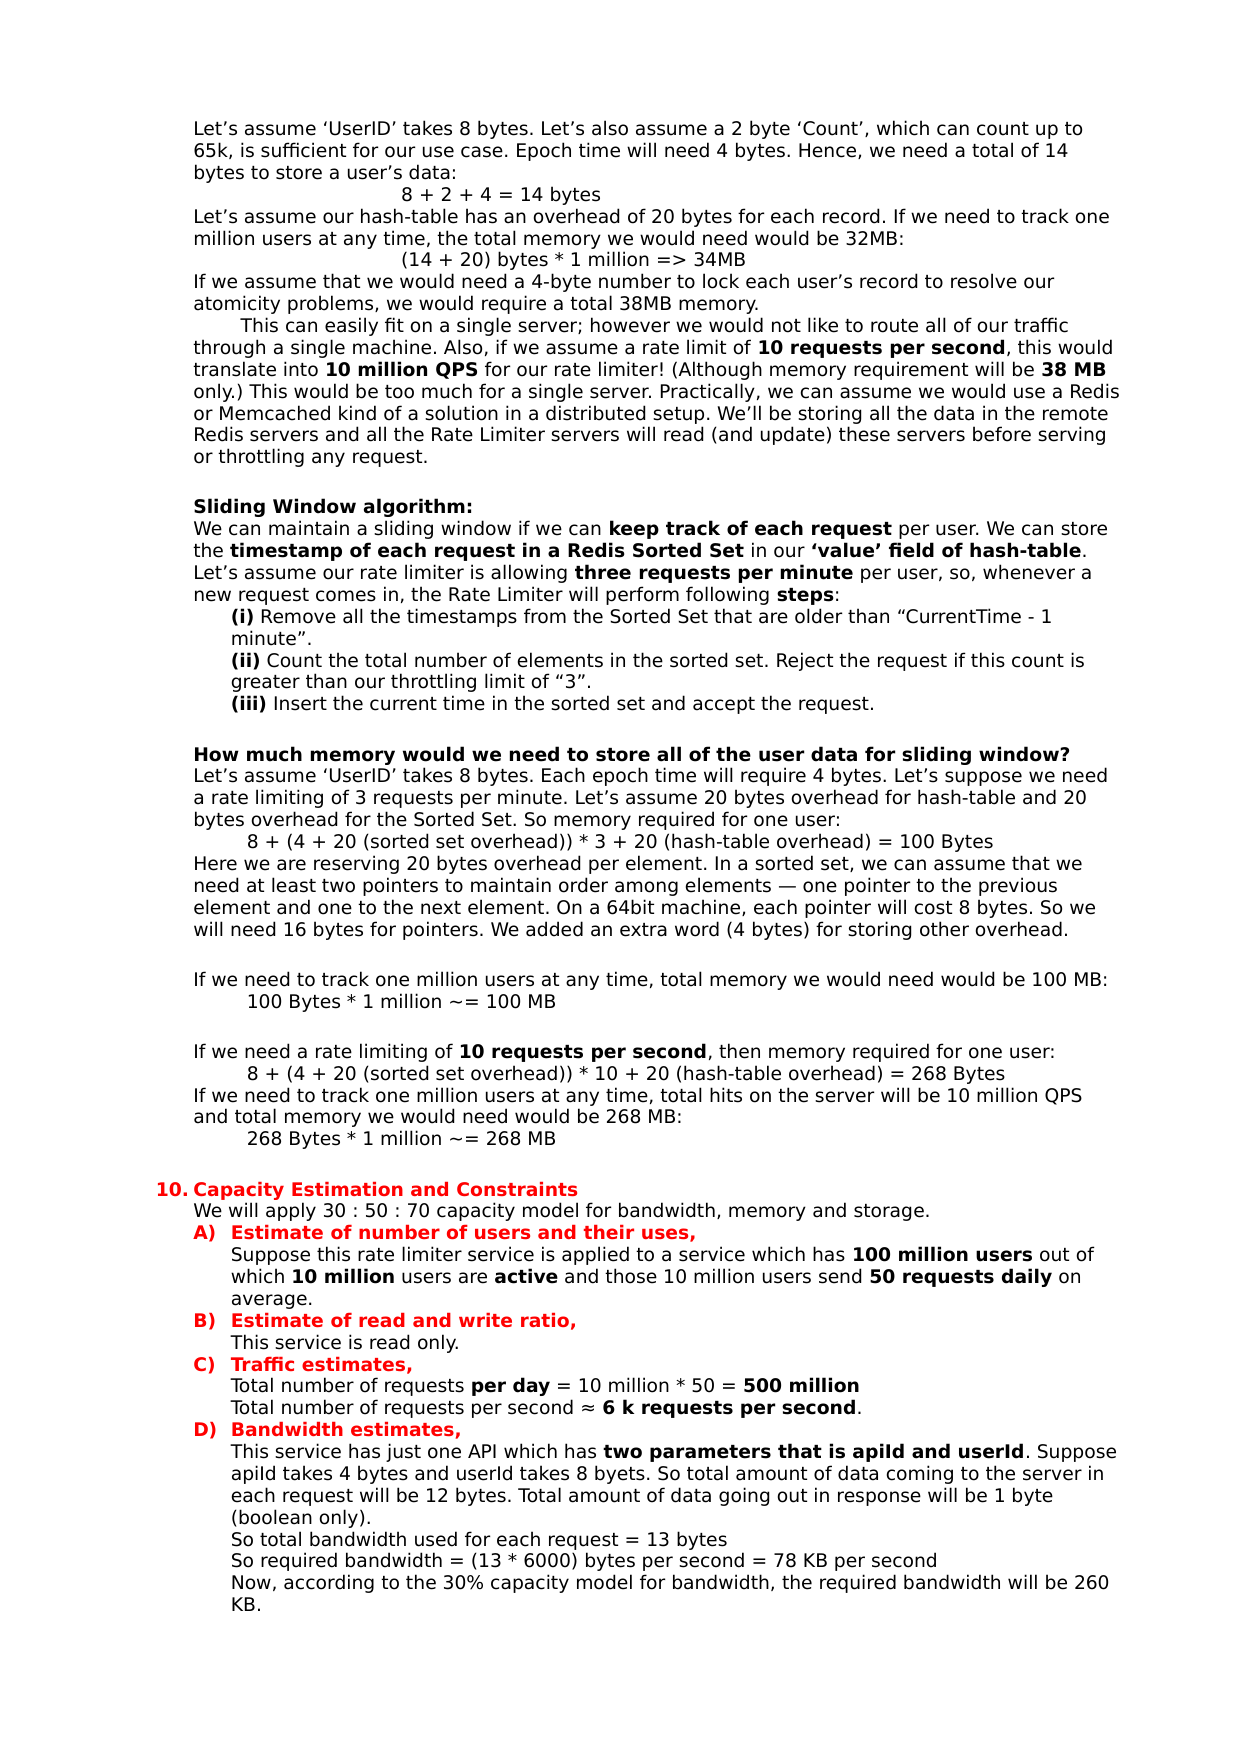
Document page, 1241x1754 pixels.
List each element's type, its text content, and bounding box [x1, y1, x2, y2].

list We can maintain a sliding window if we can keep track of each request per user. We can store the timestamp of each request in a Redis Sorted Set in our ‘value’ field of hash-table. [156, 518, 1122, 562]
list Total number of requests per day = 10 million * 50 = 500 million [193, 1375, 1122, 1397]
list Bandwidth estimates, [193, 1419, 1122, 1441]
list 8 + 2 + 4 = 14 bytes [156, 184, 1122, 206]
list 100 Bytes * 1 million ~= 100 MB [156, 991, 1122, 1012]
list (iii) Insert the current time in the sorted set and accept the request. [193, 693, 1122, 715]
list Sliding Window algorithm: [156, 496, 1122, 518]
list If we assume that we would need a 4-byte number to lock each user’s record to resolve our atomicity problems, we would require a total 38MB memory. [156, 271, 1122, 315]
list If we need to track one million users at any time, total hits on the server will be 10 million QPS and total memory we would need would be 268 MB: [156, 1084, 1122, 1128]
list How much memory would we need to store all of the user data for sliding window? [156, 743, 1122, 765]
list Let’s assume ‘UserID’ takes 8 bytes. Let’s also assume a 2 byte ‘Count’, which can count up to 65k, is sufficient for our use case. Epoch time will need 4 bytes. Hence, we need a total of 14 bytes to store a user’s data: [156, 118, 1122, 184]
list So total bandwidth used for each request = 13 bytes [193, 1528, 1122, 1550]
list Now, according to the 30% capacity model for bandwidth, the required bandwidth will be 260 KB. [193, 1572, 1122, 1616]
list Estimate of read and write ratio, [193, 1310, 1122, 1332]
list This can easily fit on a single server; however we would not like to route all of our traffic through a single machine. Also, if we assume a rate limit of 10 requests per second, this would translate into 10 million QPS for our rate limiter! (Although memory requirement will be 38 MB only.) This would be too much for a single server. Practically, we can assume we would use a Redis or Memcached kind of a solution in a distributed setup. We’ll be storing all the data in the remote Redis servers and all the Rate Limiter servers will read (and update) these servers before serving or throttling any request. [156, 315, 1122, 468]
list Here we are reserving 20 bytes overhead per element. In a sorted set, we can assume that we need at least two pointers to maintain order among elements — one pointer to the previous element and one to the next element. On a 64bit machine, each pointer will cost 8 bytes. So we will need 16 bytes for pointers. We added an extra word (4 bytes) for storing other overhead. [156, 853, 1122, 940]
list Let’s assume ‘UserID’ takes 8 bytes. Each epoch time will require 4 bytes. Let’s suppose we need a rate limiting of 3 requests per minute. Let’s assume 20 bytes overhead for hash-table and 20 bytes overhead for the Sorted Set. So memory required for one user: [156, 765, 1122, 831]
list Estimate of number of users and their uses, [193, 1222, 1122, 1244]
list (14 + 20) bytes * 1 million => 34MB [156, 249, 1122, 271]
list Total number of requests per second ≈ 6 k requests per second. [193, 1397, 1122, 1419]
list 8 + (4 + 20 (sorted set overhead)) * 10 + 20 (hash-table overhead) = 268 Bytes [156, 1063, 1122, 1084]
list 268 Bytes * 1 million ~= 268 MB [156, 1128, 1122, 1150]
list This service has just one API which has two parameters that is apiId and userId. Suppose apiId takes 4 bytes and userId takes 8 byets. So total amount of data coming to the server in each request will be 12 bytes. Total amount of data going out in response will be 1 byte (boolean only). [193, 1441, 1122, 1528]
list So required bandwidth = (13 * 6000) bytes per second = 78 KB per second [193, 1550, 1122, 1572]
list Let’s assume our hash-table has an overhead of 20 bytes for each record. If we need to track one million users at any time, the total memory we would need would be 32MB: [156, 206, 1122, 249]
list Traffic estimates, [193, 1353, 1122, 1375]
list This service is read only. [193, 1332, 1122, 1353]
list Let’s assume our rate limiter is allowing three requests per minute per user, so, whenever a new request comes in, the Rate Limiter will perform following steps: [156, 562, 1122, 606]
list Suppose this rate limiter service is applied to a service which has 100 million users out of which 10 million users are active and those 10 million users send 50 requests daily on average. [193, 1244, 1122, 1310]
list We will apply 30 : 50 : 70 capacity model for bandwidth, memory and storage. [156, 1200, 1122, 1222]
list (ii) Count the total number of elements in the sorted set. Reject the request if this count is greater than our throttling limit of “3”. [193, 649, 1122, 693]
list (i) Remove all the timestamps from the Sorted Set that are older than “CurrentTime - 1 minute”. [193, 606, 1122, 649]
list If we need to track one million users at any time, total memory we would need would be 100 MB: [156, 969, 1122, 991]
list 8 + (4 + 20 (sorted set overhead)) * 3 + 20 (hash-table overhead) = 100 Bytes [156, 831, 1122, 853]
list If we need a rate limiting of 10 requests per second, then memory required for one user: [156, 1041, 1122, 1063]
list Capacity Estimation and Constraints [156, 1178, 1122, 1200]
